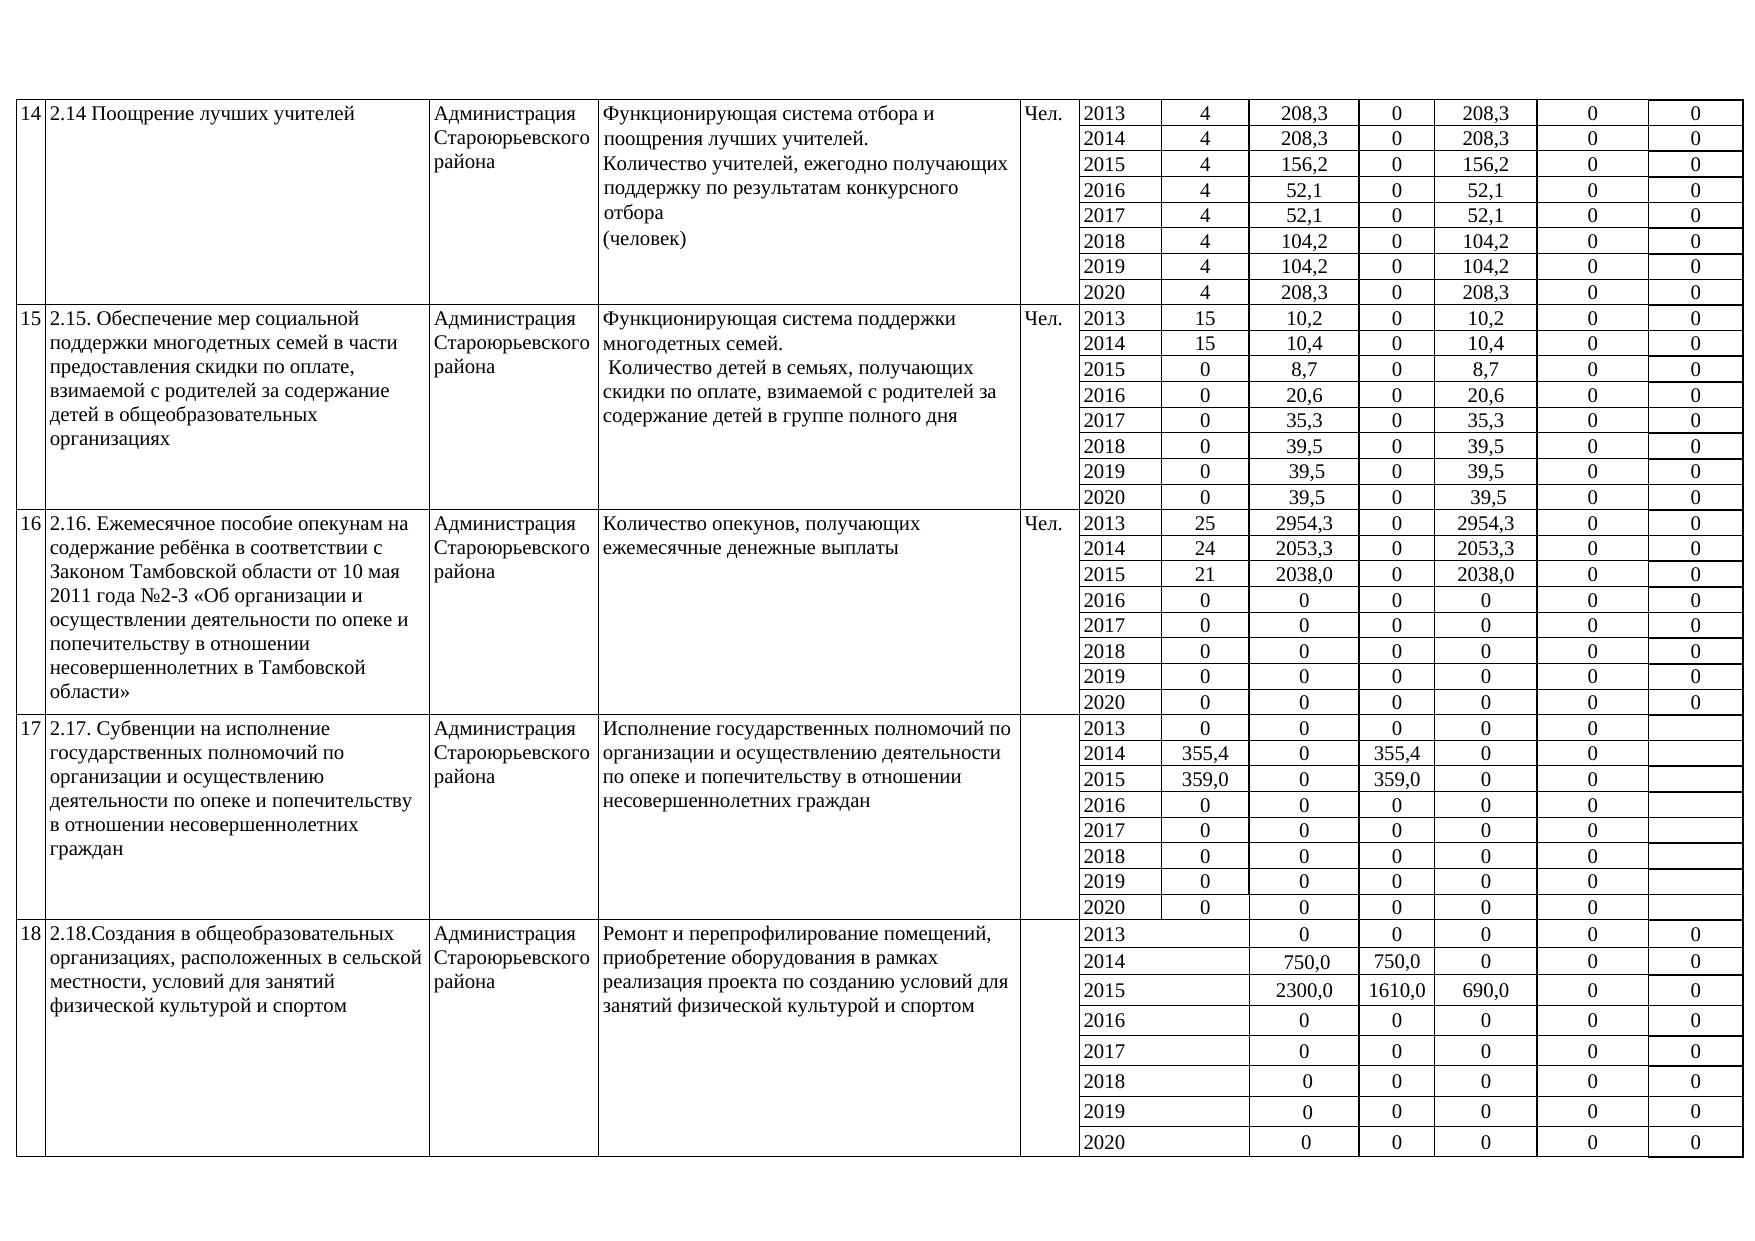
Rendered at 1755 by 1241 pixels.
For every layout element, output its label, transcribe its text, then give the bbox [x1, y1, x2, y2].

table_cell 2053,3 [1250, 536, 1358, 560]
table_cell 0 [1360, 485, 1434, 509]
table_cell 2013 [1080, 715, 1161, 740]
table_cell 0 [1538, 203, 1648, 227]
table_cell 0 [1649, 383, 1742, 407]
table_cell 0 [1649, 1067, 1742, 1096]
table_cell Функционирующая система поддержки многодетных семей. Количество детей в семьях, получающих скидки по оплате, взимаемой с родителей за содержание детей в группе полного дня [599, 305, 1020, 509]
table_cell 0 [1162, 613, 1248, 637]
table_cell [1744, 202, 1754, 227]
table_cell 0 [1538, 843, 1648, 868]
table_cell 0 [1360, 433, 1434, 458]
table_cell 0 [1360, 382, 1434, 407]
table_cell 0 [1538, 459, 1648, 483]
table_cell 0 [1649, 948, 1742, 974]
table_cell 2020 [1080, 1127, 1249, 1156]
table_cell 0 [1538, 485, 1648, 509]
table_cell 0 [1538, 561, 1648, 586]
table_cell 0 [1360, 331, 1434, 355]
table_cell 359,0 [1360, 766, 1434, 791]
table_cell 0 [1649, 178, 1742, 202]
table_cell 0 [1435, 766, 1536, 791]
table_cell 4 [1162, 177, 1248, 202]
table_cell 355,4 [1162, 741, 1248, 765]
table_cell 2013 [1080, 100, 1161, 125]
table_cell 0 [1360, 1127, 1434, 1156]
table_cell 39,5 [1250, 459, 1358, 483]
table_cell 0 [1162, 587, 1248, 612]
table_cell 0 [1649, 460, 1742, 483]
table_cell 0 [1162, 895, 1249, 919]
table_cell [1744, 279, 1754, 304]
table_cell 2053,3 [1435, 536, 1536, 560]
table_cell 0 [1538, 280, 1648, 304]
table_cell 690,0 [1435, 975, 1536, 1004]
table_cell 2018 [1080, 1066, 1249, 1096]
table_cell 0 [1538, 690, 1648, 714]
table_cell 0 [1649, 357, 1742, 381]
table_cell 0 [1649, 1097, 1742, 1126]
table_cell 2954,3 [1435, 510, 1536, 535]
table_cell 0 [1250, 920, 1358, 947]
table_cell 0 [1162, 818, 1248, 842]
table_cell 0 [1538, 664, 1648, 688]
table_cell 17 [17, 715, 45, 919]
table_cell Администрация Староюрьевского района [430, 305, 598, 509]
table_cell Чел. [1021, 305, 1079, 509]
table_cell [1649, 767, 1742, 791]
table_cell 0 [1538, 1066, 1648, 1096]
table_cell 15 [17, 305, 45, 509]
table_cell [1744, 381, 1754, 407]
table_cell 0 [1649, 203, 1742, 227]
table_cell [1744, 1065, 1754, 1096]
table_cell [1744, 947, 1754, 974]
table_cell 2018 [1080, 433, 1161, 458]
table_cell 0 [1360, 536, 1434, 560]
table_cell 2016 [1080, 1006, 1249, 1035]
table_cell Количество опекунов, получающих ежемесячные денежные выплаты [599, 510, 1020, 714]
table_cell 0 [1538, 766, 1648, 791]
table_cell 0 [1162, 792, 1248, 817]
table_cell 0 [1649, 536, 1742, 560]
table_cell 2018 [1080, 228, 1161, 253]
table_cell 8,7 [1250, 356, 1358, 381]
table_cell 0 [1250, 587, 1358, 612]
table_cell 0 [1162, 408, 1248, 432]
table_cell 4 [1162, 254, 1248, 278]
table_cell [1744, 714, 1754, 740]
table_cell 2015 [1080, 356, 1161, 381]
table_cell 0 [1360, 895, 1434, 919]
table_cell 2016 [1080, 177, 1161, 202]
table_cell 20,6 [1250, 382, 1358, 407]
table_cell 0 [1649, 639, 1742, 663]
table_cell 0 [1649, 613, 1742, 637]
table_cell Администрация Староюрьевского района [430, 920, 598, 1156]
table_cell [1649, 741, 1742, 765]
table_cell [1744, 1035, 1754, 1065]
table_cell 0 [1250, 792, 1358, 817]
table_cell 0 [1435, 715, 1536, 740]
table_cell 0 [1162, 843, 1248, 868]
table_cell 0 [1360, 356, 1434, 381]
table_cell 1610,0 [1360, 975, 1434, 1004]
table_cell 2019 [1080, 254, 1161, 278]
table_cell 0 [1360, 818, 1434, 842]
table_cell 0 [1649, 1127, 1742, 1156]
table_cell 0 [1360, 177, 1434, 202]
table_cell 0 [1435, 792, 1536, 817]
table_cell 0 [1538, 895, 1648, 919]
table_cell 208,3 [1250, 126, 1358, 150]
table_cell 355,4 [1360, 741, 1434, 765]
table_cell 39,5 [1435, 485, 1536, 509]
table_cell 52,1 [1250, 203, 1358, 227]
table_cell [1744, 791, 1754, 817]
table_cell [1744, 1096, 1754, 1126]
table_cell 0 [1360, 843, 1434, 868]
table_cell 0 [1649, 1037, 1742, 1065]
table_cell 0 [1538, 1127, 1648, 1156]
table_cell 0 [1538, 331, 1648, 355]
table_cell 0 [1649, 976, 1742, 1004]
table_cell 0 [1538, 1036, 1648, 1065]
table_cell 0 [1649, 1006, 1742, 1035]
table_cell 0 [1649, 511, 1742, 535]
table_cell 0 [1538, 254, 1648, 278]
table_cell 0 [1360, 1097, 1434, 1126]
table_cell 4 [1162, 100, 1248, 125]
table_cell 2015 [1080, 766, 1161, 791]
table_cell 10,2 [1435, 305, 1536, 330]
table_cell [1744, 740, 1754, 765]
table_cell 2017 [1080, 818, 1161, 842]
table_cell 0 [1435, 1066, 1536, 1096]
table_cell 0 [1435, 1006, 1536, 1035]
table_cell 2016 [1080, 792, 1161, 817]
table_cell 0 [1360, 664, 1434, 688]
table_cell 359,0 [1162, 766, 1248, 791]
table_cell 2013 [1080, 920, 1249, 947]
table_cell 0 [1538, 510, 1648, 535]
table_cell 0 [1538, 948, 1648, 974]
table_cell 156,2 [1250, 151, 1358, 176]
table_cell 0 [1360, 920, 1434, 947]
table_cell [1744, 612, 1754, 637]
table_cell [1744, 919, 1754, 947]
table_cell 0 [1649, 690, 1742, 714]
table_cell 0 [1435, 587, 1536, 612]
table_cell 0 [1538, 741, 1648, 765]
table_cell 0 [1538, 1006, 1648, 1035]
table_cell 2038,0 [1435, 561, 1536, 586]
table_cell 156,2 [1435, 151, 1536, 176]
table_cell 16 [17, 510, 45, 714]
table_cell 14 [17, 100, 45, 304]
table_cell 52,1 [1250, 177, 1358, 202]
table_cell 2020 [1080, 280, 1161, 304]
table_cell 2038,0 [1250, 561, 1358, 586]
table_cell 2014 [1080, 126, 1161, 150]
table_cell 0 [1538, 869, 1648, 893]
table_cell 0 [1162, 638, 1248, 663]
table_cell 0 [1435, 895, 1536, 919]
table_cell 2017 [1080, 1036, 1249, 1065]
table_cell 0 [1162, 382, 1248, 407]
table_cell 0 [1435, 613, 1536, 637]
table_cell 0 [1538, 177, 1648, 202]
table_cell 104,2 [1250, 254, 1358, 278]
table_cell 2014 [1080, 331, 1161, 355]
table_cell 0 [1360, 254, 1434, 278]
table_cell [1744, 765, 1754, 791]
table_cell 0 [1162, 690, 1248, 714]
table_cell 0 [1538, 382, 1648, 407]
table_cell 2017 [1080, 203, 1161, 227]
table_cell 104,2 [1250, 228, 1358, 253]
table_cell [1744, 586, 1754, 612]
table_cell [1649, 793, 1742, 817]
table_cell 4 [1162, 228, 1248, 253]
table_cell 0 [1250, 613, 1358, 637]
table_cell [1744, 458, 1754, 483]
table_cell 0 [1538, 818, 1648, 842]
table_cell 2015 [1080, 561, 1161, 586]
table_cell 0 [1360, 1006, 1434, 1035]
table_cell 2020 [1080, 485, 1161, 509]
table_cell 39,5 [1435, 459, 1536, 483]
table_cell 0 [1649, 331, 1742, 355]
table_cell 0 [1649, 921, 1742, 947]
table_cell 0 [1435, 869, 1536, 893]
table_cell 0 [1538, 228, 1648, 253]
table_cell 0 [1435, 843, 1536, 868]
table_cell 0 [1250, 1066, 1358, 1096]
table_cell 2.14 Поощрение лучших учителей [46, 100, 429, 304]
table_cell 2019 [1080, 459, 1161, 483]
table_cell 0 [1360, 510, 1434, 535]
table_cell 0 [1538, 356, 1648, 381]
table_cell 0 [1250, 741, 1358, 765]
table_cell 0 [1649, 562, 1742, 586]
table_cell 0 [1250, 1127, 1358, 1156]
table_cell 0 [1538, 433, 1648, 458]
table_cell 0 [1360, 126, 1434, 150]
table_cell 0 [1538, 151, 1648, 176]
table_cell 0 [1360, 587, 1434, 612]
table_cell Администрация Староюрьевского района [430, 510, 598, 714]
table_cell 0 [1162, 664, 1248, 688]
table_cell 18 [17, 920, 45, 1156]
table_cell 208,3 [1435, 280, 1536, 304]
table_cell 0 [1360, 100, 1434, 125]
table_cell 0 [1435, 638, 1536, 663]
table_cell 2013 [1080, 305, 1161, 330]
table_cell 4 [1162, 203, 1248, 227]
table_cell 0 [1162, 485, 1248, 509]
table_cell 2019 [1080, 869, 1161, 893]
table_cell 0 [1360, 638, 1434, 663]
table_cell Чел. [1021, 510, 1079, 714]
table_cell 0 [1250, 895, 1358, 919]
table_cell [1744, 227, 1754, 253]
table_cell 2018 [1080, 843, 1161, 868]
table_cell [1744, 535, 1754, 560]
table_cell 0 [1649, 485, 1742, 509]
table_cell 0 [1250, 715, 1358, 740]
table_cell 0 [1435, 690, 1536, 714]
table_cell 10,4 [1250, 331, 1358, 355]
table_cell Исполнение государственных полномочий по организации и осуществлению деятельности по опеке и попечительству в отношении несовершеннолетних граждан [599, 715, 1020, 919]
table_cell 2016 [1080, 587, 1161, 612]
table_cell [1744, 125, 1754, 150]
table_cell 0 [1435, 741, 1536, 765]
table_cell 10,4 [1435, 331, 1536, 355]
table_cell 0 [1649, 101, 1742, 125]
table_cell [1649, 716, 1742, 740]
table_cell 0 [1250, 690, 1358, 714]
table_cell 0 [1538, 792, 1648, 817]
table_cell 0 [1360, 1066, 1434, 1096]
table_cell 0 [1360, 1036, 1434, 1065]
table_cell 208,3 [1435, 126, 1536, 150]
table_cell 2013 [1080, 510, 1161, 535]
table_cell [1744, 817, 1754, 842]
table_cell [1744, 560, 1754, 586]
table_cell [1021, 715, 1079, 919]
table_cell 0 [1250, 1006, 1358, 1035]
table_cell 0 [1360, 203, 1434, 227]
table_cell [1744, 176, 1754, 202]
table_cell 2020 [1080, 895, 1161, 919]
table_cell 0 [1162, 433, 1248, 458]
table_cell 0 [1250, 664, 1358, 688]
table_cell 0 [1538, 715, 1648, 740]
table_cell 2.17. Субвенции на исполнение государственных полномочий по организации и осуществлению деятельности по опеке и попечительству в отношении несовершеннолетних граждан [46, 715, 429, 919]
table_cell 4 [1162, 151, 1248, 176]
table_cell 0 [1538, 975, 1648, 1004]
table_cell 2.16. Ежемесячное пособие опекунам на содержание ребёнка в соответствии с Законом Тамбовской области от 10 мая 2011 года №2-З «Об организации и осуществлении деятельности по опеке и попечительству в отношении несовершеннолетних в Тамбовской области» [46, 510, 429, 714]
table_cell 15 [1162, 305, 1248, 330]
table_cell 2019 [1080, 664, 1161, 688]
table_cell 0 [1162, 715, 1248, 740]
table_cell [1744, 894, 1754, 919]
table_cell 2017 [1080, 613, 1161, 637]
table_cell 0 [1435, 818, 1536, 842]
table_cell 0 [1538, 305, 1648, 330]
table_cell 2020 [1080, 690, 1161, 714]
table_cell 21 [1162, 561, 1248, 586]
table_cell 0 [1538, 1097, 1648, 1126]
table_cell 0 [1250, 1036, 1358, 1065]
table_cell Ремонт и перепрофилирование помещений, приобретение оборудования в рамках реализация проекта по созданию условий для занятий физической культурой и спортом [599, 920, 1020, 1156]
table_cell 2014 [1080, 741, 1161, 765]
table_cell 0 [1649, 280, 1742, 304]
table_cell [1649, 895, 1742, 919]
table_cell 2017 [1080, 408, 1161, 432]
table_cell 0 [1538, 126, 1648, 150]
table_cell 0 [1360, 228, 1434, 253]
table_cell 0 [1250, 1097, 1358, 1126]
table_cell 0 [1649, 126, 1742, 150]
table_cell 0 [1538, 100, 1648, 125]
table_cell 0 [1360, 792, 1434, 817]
table_cell [1649, 844, 1742, 868]
table_cell 0 [1360, 715, 1434, 740]
table_cell [1744, 974, 1754, 1004]
table_cell [1744, 868, 1754, 893]
table_cell 0 [1250, 818, 1358, 842]
table_cell [1744, 150, 1754, 176]
table_cell [1744, 484, 1754, 509]
table_cell 8,7 [1435, 356, 1536, 381]
table_cell 0 [1162, 869, 1248, 893]
table_cell 0 [1538, 408, 1648, 432]
table_cell 0 [1162, 459, 1248, 483]
table_cell 0 [1250, 766, 1358, 791]
table_cell 0 [1649, 306, 1742, 330]
table_cell 0 [1435, 1127, 1536, 1156]
table_cell [1744, 355, 1754, 381]
table_cell 2014 [1080, 536, 1161, 560]
table_cell 4 [1162, 126, 1248, 150]
table_cell 0 [1649, 665, 1742, 688]
table_cell 0 [1649, 588, 1742, 612]
table_cell 0 [1649, 434, 1742, 458]
table_cell 2.15. Обеспечение мер социальной поддержки многодетных семей в части предоставления скидки по оплате, взимаемой с родителей за содержание детей в общеобразовательных организациях [46, 305, 429, 509]
table_cell 0 [1538, 587, 1648, 612]
table_cell 0 [1435, 1097, 1536, 1126]
table_cell [1744, 842, 1754, 868]
table_cell Администрация Староюрьевского района [430, 100, 598, 304]
table_cell 39,5 [1250, 433, 1358, 458]
table_cell Чел. [1021, 100, 1079, 304]
table_cell 208,3 [1250, 280, 1358, 304]
table_cell 2019 [1080, 1097, 1249, 1126]
table_cell 0 [1250, 638, 1358, 663]
table_cell 208,3 [1250, 100, 1358, 125]
table_cell 2.18.Создания в общеобразовательных организациях, расположенных в сельской местности, условий для занятий физической культурой и спортом [46, 920, 429, 1156]
table_cell 0 [1250, 869, 1358, 893]
table_cell [1744, 304, 1754, 330]
table_cell 15 [1162, 331, 1248, 355]
table_cell 0 [1538, 638, 1648, 663]
table_cell 0 [1649, 408, 1742, 432]
table_cell 0 [1538, 920, 1648, 947]
table_cell 0 [1538, 613, 1648, 637]
table_cell [1744, 432, 1754, 458]
table_cell 52,1 [1435, 177, 1536, 202]
table_cell 39,5 [1250, 485, 1358, 509]
table_cell 25 [1162, 510, 1248, 535]
table_cell 0 [1360, 305, 1434, 330]
table_cell [1744, 1005, 1754, 1035]
table_cell 52,1 [1435, 203, 1536, 227]
table_cell 0 [1162, 356, 1248, 381]
table_cell 2018 [1080, 638, 1161, 663]
table_cell 20,6 [1435, 382, 1536, 407]
table_cell 0 [1360, 869, 1434, 893]
table_cell 104,2 [1435, 228, 1536, 253]
table_cell 2015 [1080, 151, 1161, 176]
table_cell 0 [1360, 280, 1434, 304]
table_cell 0 [1649, 152, 1742, 176]
table_cell 750,0 [1250, 948, 1358, 974]
table_cell 2014 [1080, 948, 1249, 974]
table_cell 2300,0 [1250, 975, 1358, 1004]
table_cell 24 [1162, 536, 1248, 560]
table_cell 4 [1162, 280, 1248, 304]
table_cell 0 [1360, 408, 1434, 432]
table_cell 208,3 [1435, 100, 1536, 125]
table_cell 0 [1360, 459, 1434, 483]
table_cell 2015 [1080, 975, 1249, 1004]
table_cell 39,5 [1435, 433, 1536, 458]
table_cell 0 [1250, 843, 1358, 868]
table_cell 2954,3 [1250, 510, 1358, 535]
table_cell [1649, 870, 1742, 893]
table_cell 35,3 [1250, 408, 1358, 432]
table_cell [1744, 689, 1754, 714]
table_cell [1649, 818, 1742, 842]
table_cell [1021, 920, 1079, 1156]
table_cell 35,3 [1435, 408, 1536, 432]
table_cell [1744, 637, 1754, 663]
table_cell [1744, 407, 1754, 432]
table_cell 0 [1538, 536, 1648, 560]
table_cell 10,2 [1250, 305, 1358, 330]
table_cell 0 [1435, 920, 1536, 947]
table_cell [1744, 509, 1754, 535]
table_cell 0 [1360, 690, 1434, 714]
table_cell [1744, 1126, 1754, 1156]
table_cell 0 [1360, 561, 1434, 586]
table_cell 0 [1435, 664, 1536, 688]
table_cell 2016 [1080, 382, 1161, 407]
table_cell [1744, 253, 1754, 278]
table_cell 0 [1649, 255, 1742, 278]
table_cell 104,2 [1435, 254, 1536, 278]
table_cell Администрация Староюрьевского района [430, 715, 598, 919]
table_cell Функционирующая система отбора и поощрения лучших учителей. Количество учителей, ежегодно получающих поддержку по результатам конкурсного отбора (человек) [599, 100, 1020, 304]
table_cell 0 [1435, 1036, 1536, 1065]
table_cell 0 [1649, 229, 1742, 253]
table_cell 750,0 [1360, 948, 1434, 974]
table_cell 0 [1360, 151, 1434, 176]
table_cell [1744, 330, 1754, 355]
table_cell [1744, 99, 1754, 125]
table_cell 0 [1360, 613, 1434, 637]
table_cell 0 [1435, 948, 1536, 974]
table_cell [1744, 663, 1754, 688]
